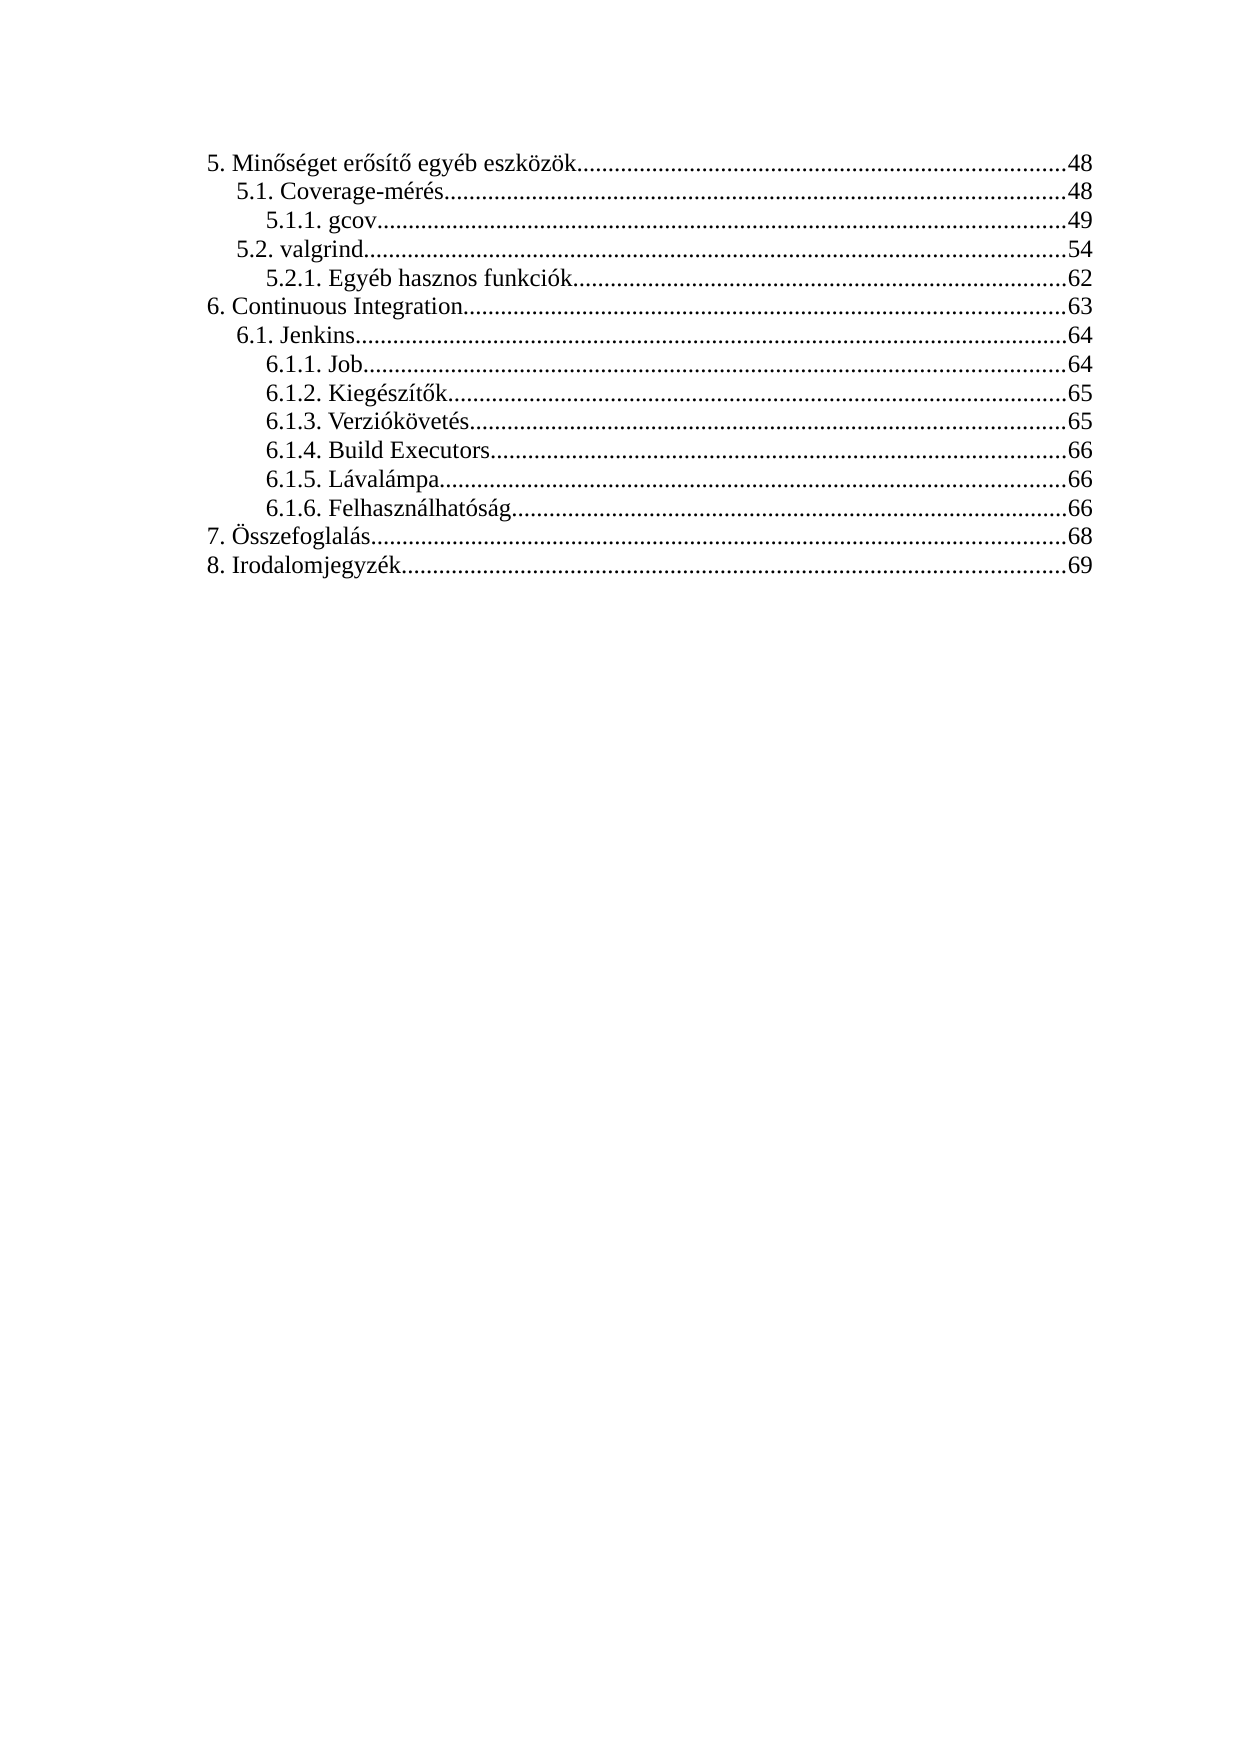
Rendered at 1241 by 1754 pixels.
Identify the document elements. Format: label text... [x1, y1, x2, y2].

text 5.2. valgrind 54 [236, 234, 1093, 263]
text 6.1.6. Felhasználhatóság 66 [266, 493, 1093, 521]
text 6.1.1. Job 64 [266, 349, 1093, 378]
text 5.1. Coverage-mérés 48 [236, 176, 1093, 205]
text 6. Continuous Integration 63 [207, 291, 1093, 320]
text 6.1.2. Kiegészítők 65 [266, 378, 1093, 406]
text 6.1.5. Lávalámpa 66 [266, 464, 1093, 493]
text 5.2.1. Egyéb hasznos funkciók 62 [266, 263, 1093, 291]
text 5. Minőséget erősítő egyéb eszközök 48 [207, 148, 1093, 176]
text 7. Összefoglalás 68 [207, 521, 1093, 550]
text 5.1.1. gcov 49 [266, 205, 1093, 234]
text 8. Irodalomjegyzék 69 [207, 550, 1093, 579]
text 6.1. Jenkins 64 [236, 320, 1093, 349]
text 6.1.4. Build Executors 66 [266, 435, 1093, 464]
text 6.1.3. Verziókövetés 65 [266, 406, 1093, 435]
